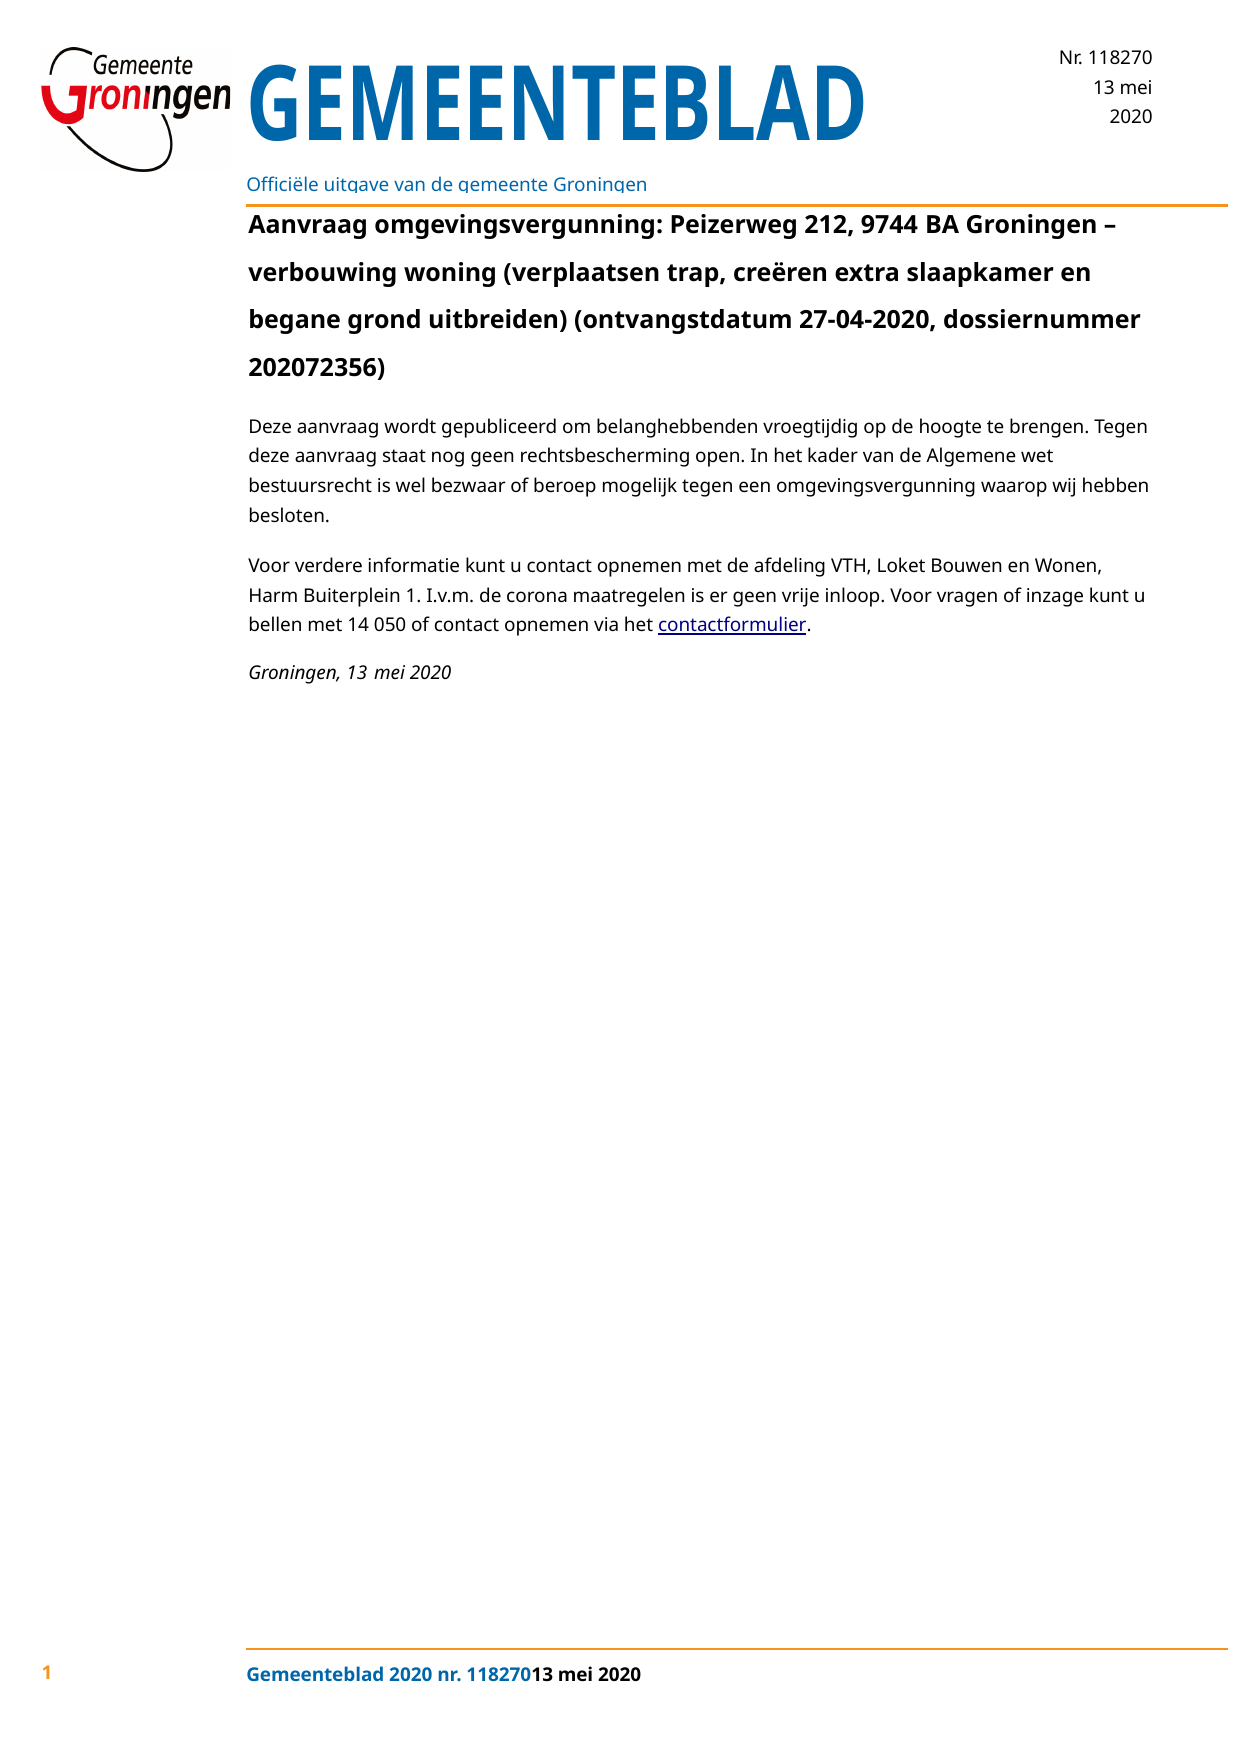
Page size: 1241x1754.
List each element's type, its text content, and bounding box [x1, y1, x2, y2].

text Deze aanvraag wordt gepubliceerd om belanghebbenden vroegtijdig op de hoogte te brengen. Tegen deze aanvraag staat nog geen rechtsbescherming open. In het kader van de Algemene wet bestuursrecht is wel bezwaar of beroep mogelijk tegen een omgevingsvergunning waarop wij hebben besloten. [248, 413, 1152, 528]
text Aanvraag omgevingsvergunning: Peizerweg 212, 9744 BA Groningen – verbouwing woning (verplaatsen trap, creëren extra slaapkamer en begane grond uitbreiden) (ontvangstdatum 27-04-2020, dossiernummer 202072356) [248, 207, 1152, 384]
text Groningen, 13 mei 2020 [248, 659, 1152, 685]
text Voor verdere informatie kunt u contact opnemen met de afdeling VTH, Loket Bouwen en Wonen, Harm Buiterplein 1. I.v.m. de corona maatregelen is er geen vrije inloop. Voor vragen of inzage kunt u bellen met 14 050 of contact opnemen via het contactformulier. [248, 552, 1152, 637]
picture [41, 47, 231, 172]
